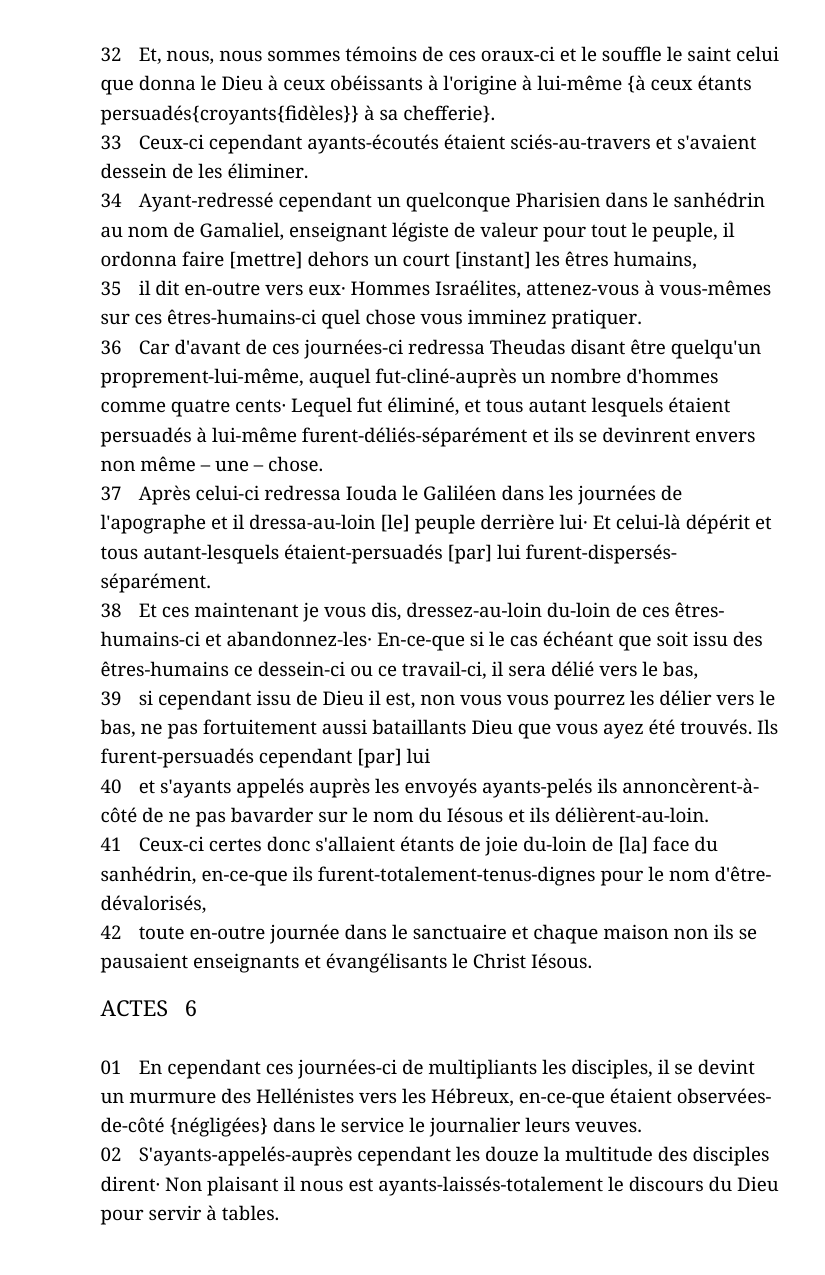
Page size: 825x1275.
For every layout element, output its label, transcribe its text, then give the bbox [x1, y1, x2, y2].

text ACTES 6 [100, 993, 784, 1022]
text 32 Et, nous, nous sommes témoins de ces oraux-ci et le souffle le saint celui que donna le Dieu à ceux obéissants à l'origine à lui-même {à ceux étants persuadés{croyants{fidèles}} à sa chefferie}. 33 Ceux-ci cependant ayants-écoutés étaient sciés-au-travers et s'avaient dessein de les éliminer. 34 Ayant-redressé cependant un quelconque Pharisien dans le sanhédrin au nom de Gamaliel, enseignant légiste de valeur pour tout le peuple, il ordonna faire [mettre] dehors un court [instant] les êtres humains, 35 il dit en-outre vers eux· Hommes Israélites, attenez-vous à vous-mêmes sur ces êtres-humains-ci quel chose vous imminez pratiquer. 36 Car d'avant de ces journées-ci redressa Theudas disant être quelqu'un proprement-lui-même, auquel fut-cliné-auprès un nombre d'hommes comme quatre cents· Lequel fut éliminé, et tous autant lesquels étaient persuadés à lui-même furent-déliés-séparément et ils se devinrent envers non même – une – chose. 37 Après celui-ci redressa Iouda le Galiléen dans les journées de l'apographe et il dressa-au-loin [le] peuple derrière lui· Et celui-là dépérit et tous autant-lesquels étaient-persuadés [par] lui furent-dispersés-séparément. 38 Et ces maintenant je vous dis, dressez-au-loin du-loin de ces êtres-humains-ci et abandonnez-les· En-ce-que si le cas échéant que soit issu des êtres-humains ce dessein-ci ou ce travail-ci, il sera délié vers le bas, 39 si cependant issu de Dieu il est, non vous vous pourrez les délier vers le bas, ne pas fortuitement aussi bataillants Dieu que vous ayez été trouvés. Ils furent-persuadés cependant [par] lui 40 et s'ayants appelés auprès les envoyés ayants-pelés ils annoncèrent-à-côté de ne pas bavarder sur le nom du Iésous et ils délièrent-au-loin. 41 Ceux-ci certes donc s'allaient étants de joie du-loin de [la] face du sanhédrin, en-ce-que ils furent-totalement-tenus-dignes pour le nom d'être-dévalorisés, 42 toute en-outre journée dans le sanctuaire et chaque maison non ils se pausaient enseignants et évangélisants le Christ Iésous. [100, 41, 784, 974]
text 01 En cependant ces journées-ci de multipliants les disciples, il se devint un murmure des Hellénistes vers les Hébreux, en-ce-que étaient observées-de-côté {négligées} dans le service le journalier leurs veuves. 02 S'ayants-appelés-auprès cependant les douze la multitude des disciples dirent· Non plaisant il nous est ayants-laissés-totalement le discours du Dieu pour servir à tables. [100, 1027, 784, 1226]
